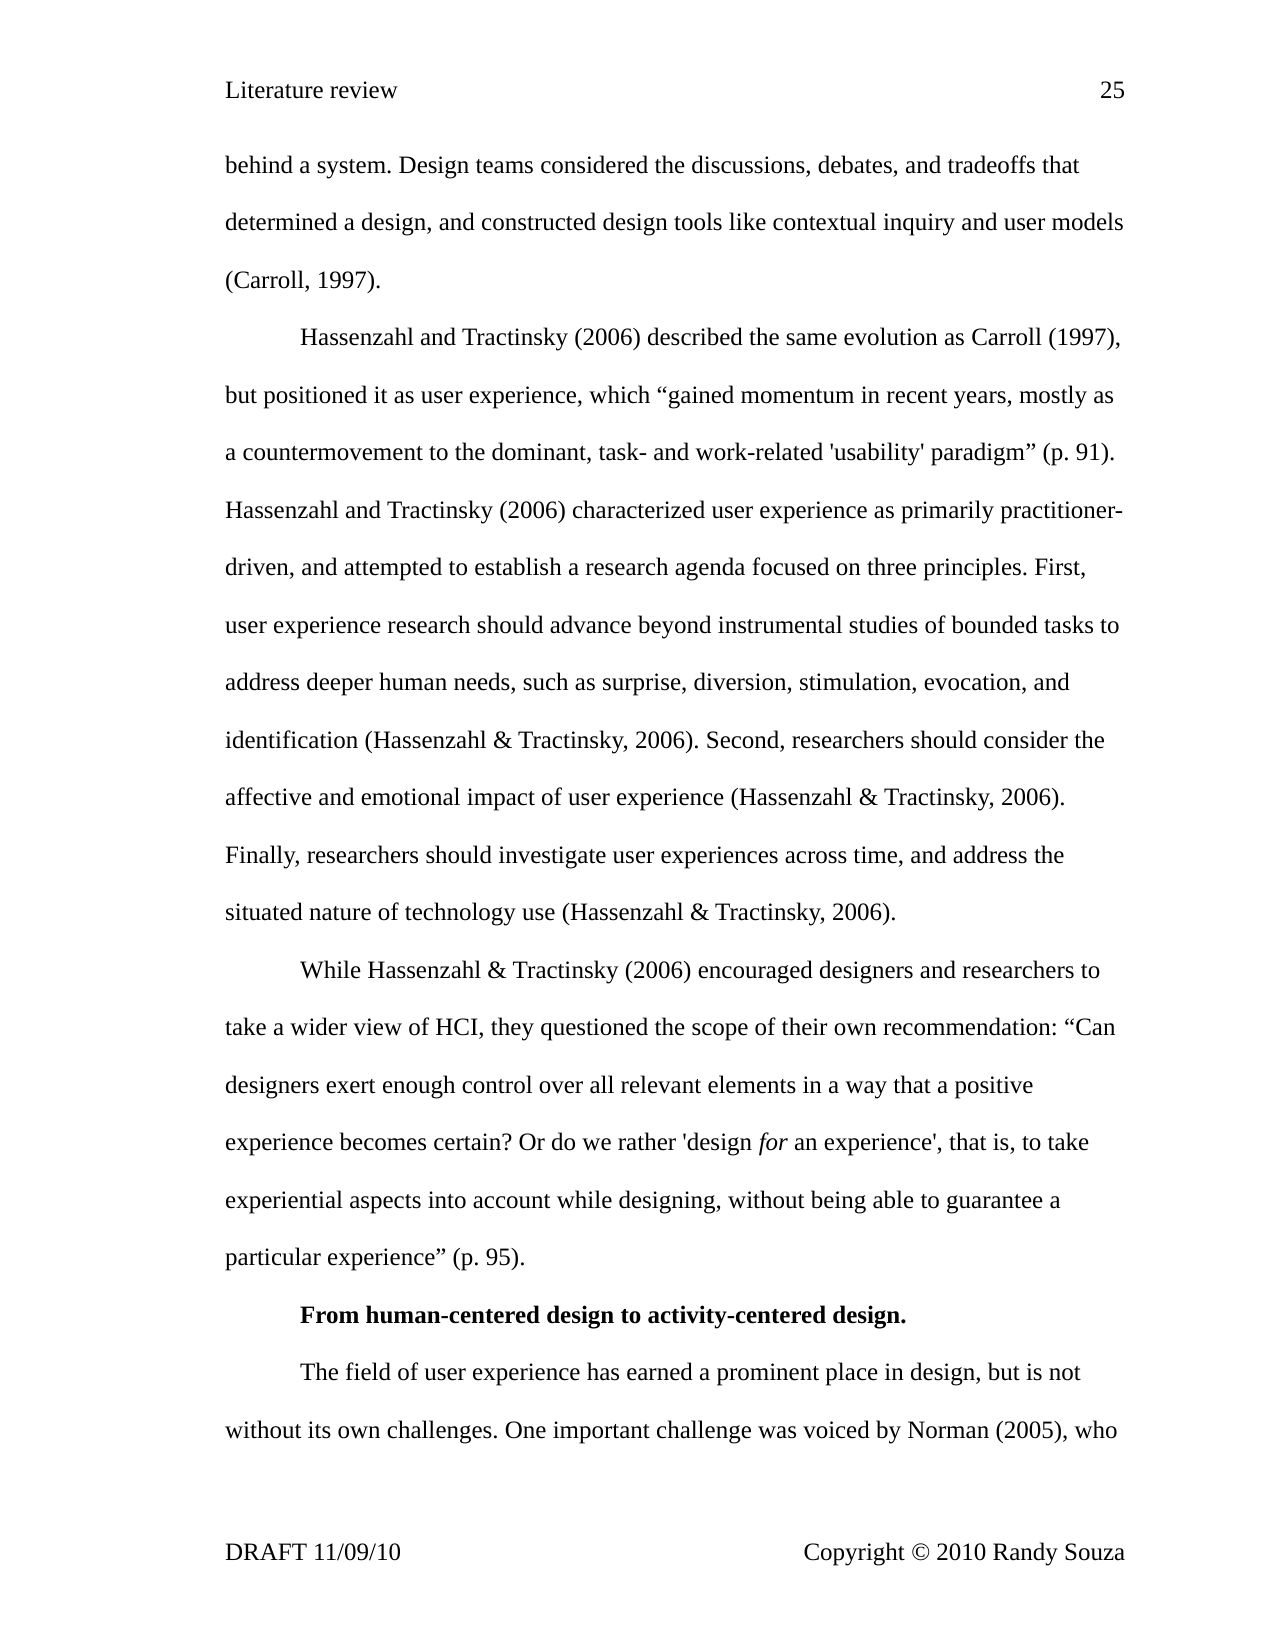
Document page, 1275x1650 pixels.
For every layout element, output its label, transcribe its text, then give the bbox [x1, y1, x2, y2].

text behind a system. Design teams considered the discussions, debates, and tradeoffs that determined a design, and constructed design tools like contextual inquiry and user models (Carroll, 1997). [225, 150, 1125, 294]
text While Hassenzahl & Tractinsky (2006) encouraged designers and researchers to take a wider view of HCI, they questioned the scope of their own recommendation: “Can designers exert enough control over all relevant elements in a way that a positive experience becomes certain? Or do we rather 'design for an experience', that is, to take experiential aspects into account while designing, without being able to guarantee a particular experience” (p. 95). [225, 955, 1125, 1271]
text Hassenzahl and Tractinsky (2006) described the same evolution as Carroll (1997), but positioned it as user experience, which “gained momentum in recent years, mostly as a countermovement to the dominant, task- and work-related 'usability' paradigm” (p. 91). Hassenzahl and Tractinsky (2006) characterized user experience as primarily practitioner-driven, and attempted to establish a research agenda focused on three principles. First, user experience research should advance beyond instrumental studies of bounded tasks to address deeper human needs, such as surprise, diversion, stimulation, evocation, and identification (Hassenzahl & Tractinsky, 2006). Second, researchers should consider the affective and emotional impact of user experience (Hassenzahl & Tractinsky, 2006). Finally, researchers should investigate user experiences across time, and address the situated nature of technology use (Hassenzahl & Tractinsky, 2006). [225, 322, 1125, 926]
text The field of user experience has earned a prominent place in design, but is not without its own challenges. One important challenge was voiced by Norman (2005), who [225, 1357, 1125, 1444]
subtitle From human-centered design to activity-centered design. [300, 1300, 1125, 1329]
